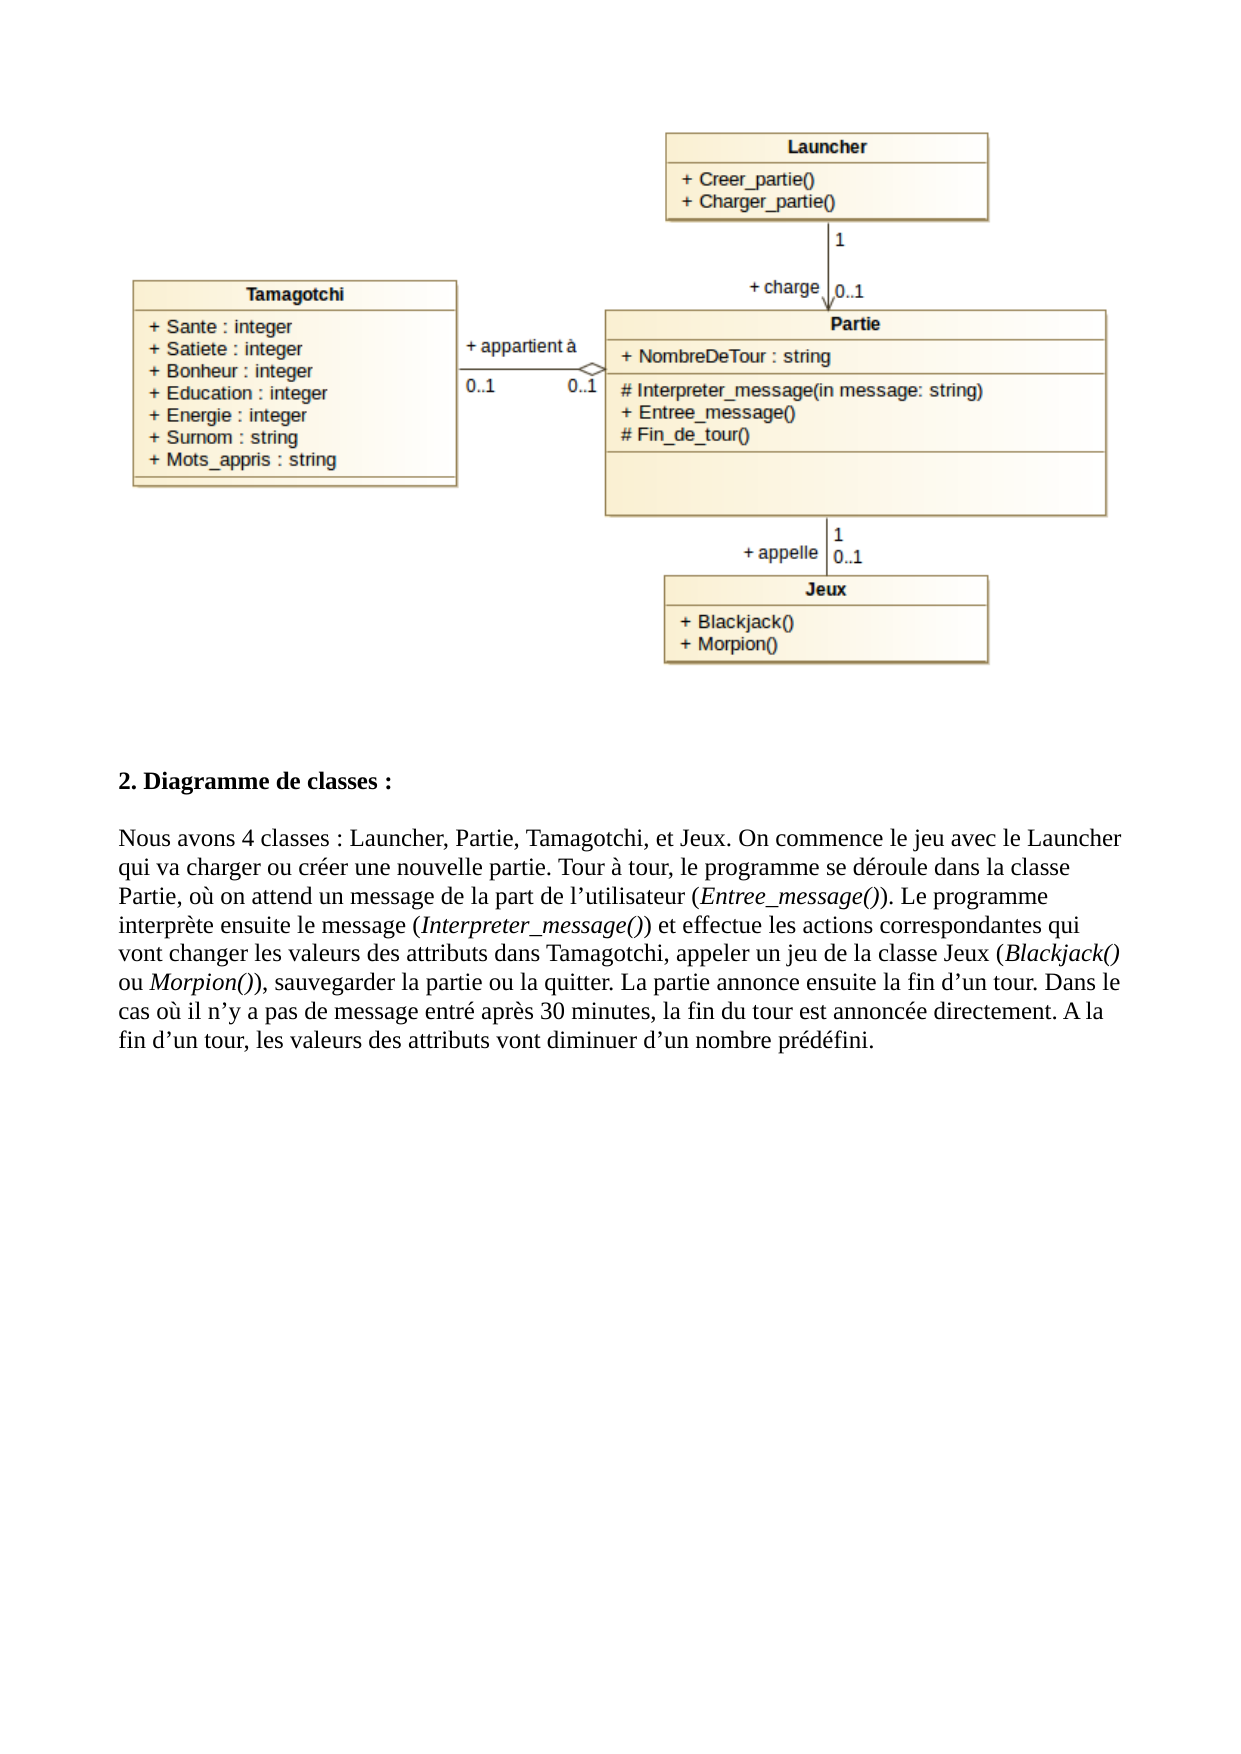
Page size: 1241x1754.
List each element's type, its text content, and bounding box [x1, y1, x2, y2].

picture [118, 118, 1123, 680]
text Nous avons 4 classes : Launcher, Partie, Tamagotchi, et Jeux. On commence le jeu avec le Launcher qui va charger ou créer une nouvelle partie. Tour à tour, le programme se déroule dans la classe Partie, où on attend un message de la part de l’utilisateur (Entree_message()). Le programme interprète ensuite le message (Interpreter_message()) et effectue les actions correspondantes qui vont changer les valeurs des attributs dans Tamagotchi, appeler un jeu de la classe Jeux (Blackjack() ou Morpion()), sauvegarder la partie ou la quitter. La partie annonce ensuite la fin d’un tour. Dans le cas où il n’y a pas de message entré après 30 minutes, la fin du tour est annoncée directement. A la fin d’un tour, les valeurs des attributs vont diminuer d’un nombre prédéfini. [118, 823, 1122, 1053]
text 2. Diagramme de classes : [118, 766, 1122, 795]
